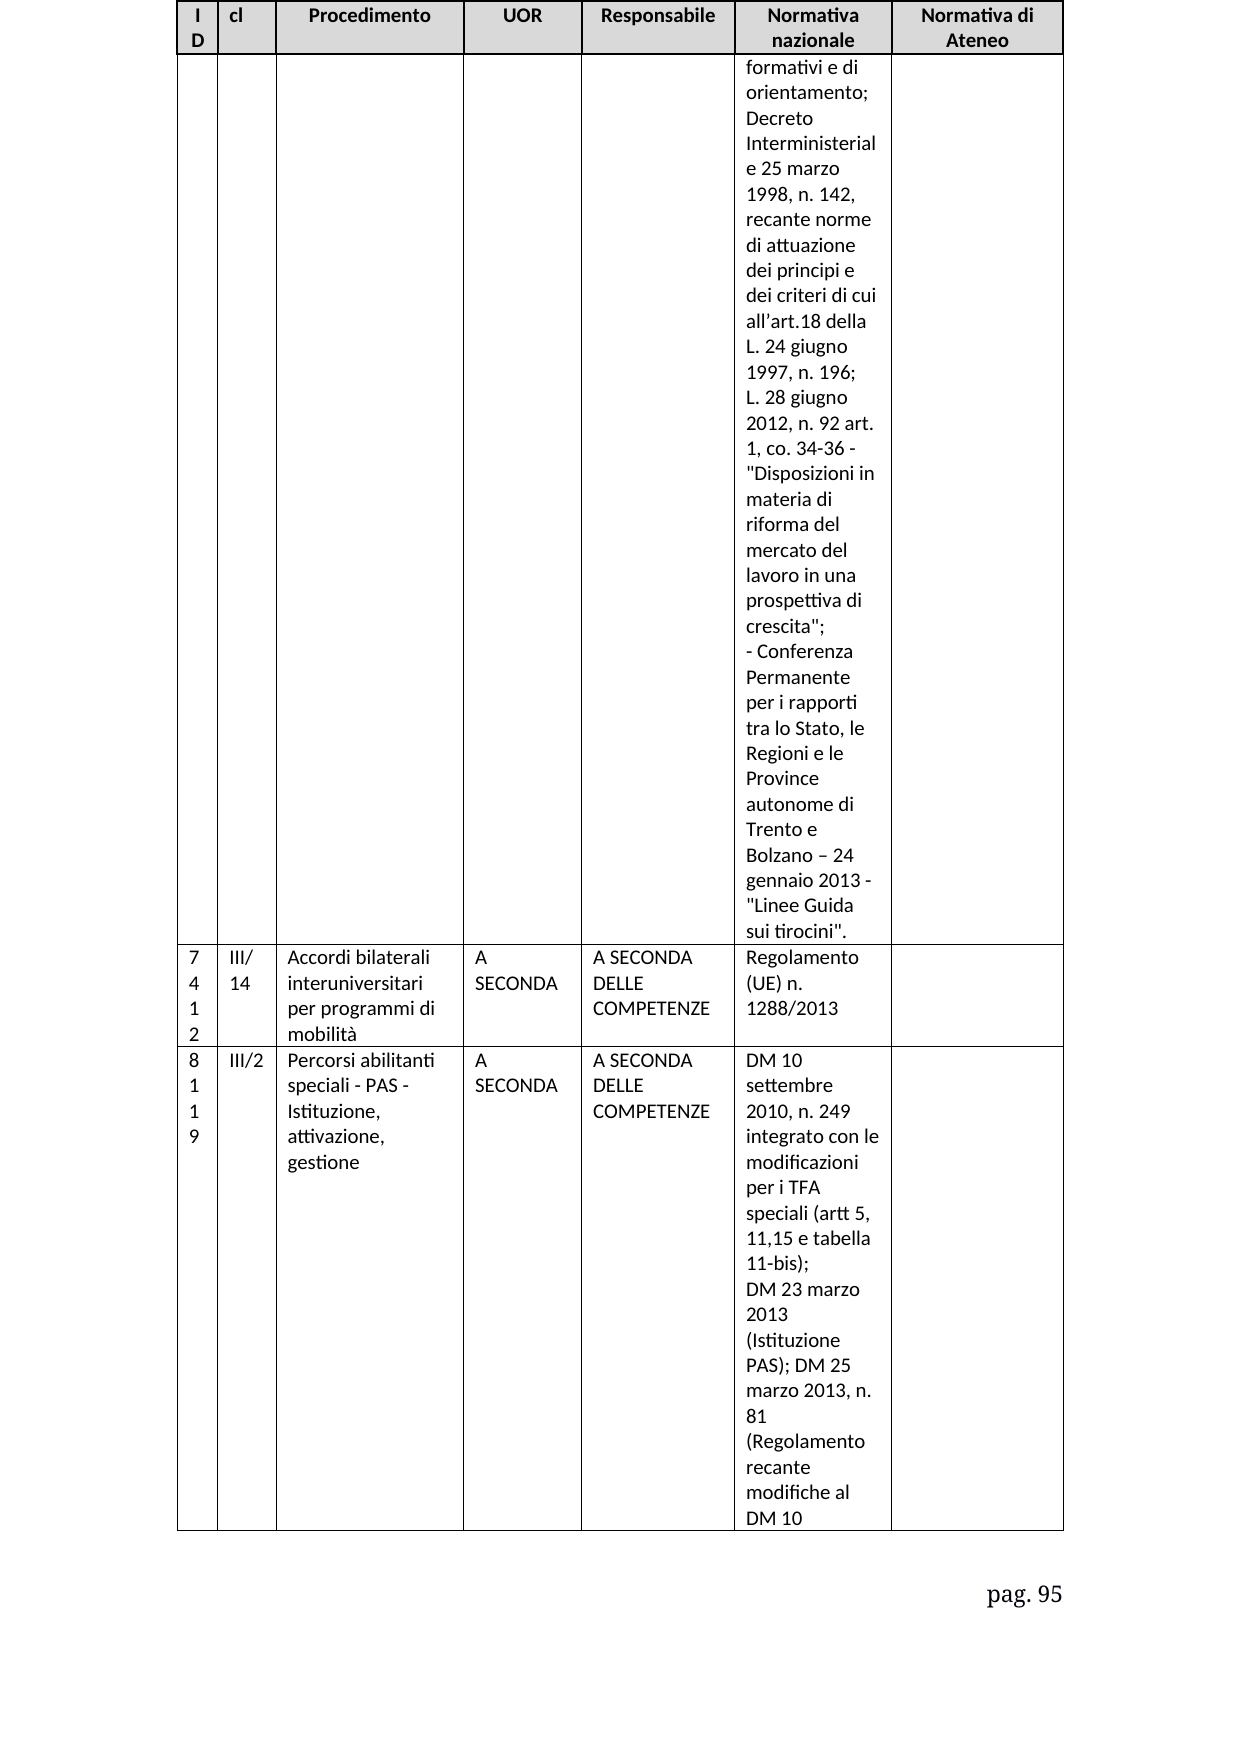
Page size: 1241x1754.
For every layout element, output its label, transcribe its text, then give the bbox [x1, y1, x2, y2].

table_header Normativa nazionale [736, 2, 891, 53]
table_cell Accordi bilaterali interuniversitari per programmi di mobilità [277, 945, 463, 1046]
table_header ID [178, 2, 217, 53]
table_cell A SECONDA DELLE COMPETENZE [582, 1047, 734, 1530]
table_cell [218, 55, 276, 943]
table_header Normativa di Ateneo [893, 2, 1062, 53]
table_header Responsabile [583, 2, 734, 53]
table_cell Regolamento (UE) n. 1288/2013 [735, 945, 891, 1046]
table_cell [582, 55, 734, 943]
table_cell A SECONDA DELLE COMPETENZE [582, 945, 734, 1046]
table_cell formativi e di orientamento; Decreto Interministeriale 25 marzo 1998, n. 142, recante norme di attuazione dei principi e dei criteri di cui all’art.18 della L. 24 giugno 1997, n. 196; L. 28 giugno 2012, n. 92 art. 1, co. 34-36 - "Disposizioni in materia di riforma del mercato del lavoro in una prospettiva di crescita"; - Conferenza Permanente per i rapporti tra lo Stato, le Regioni e le Province autonome di Trento e Bolzano – 24 gennaio 2013 - "Linee Guida sui tirocini". [735, 55, 891, 943]
table_cell [464, 55, 581, 943]
table_cell III/14 [218, 945, 276, 1046]
table_cell [277, 55, 463, 943]
table_header cl [219, 2, 275, 53]
table_cell [892, 1047, 1063, 1530]
table_cell 8119 [178, 1047, 217, 1530]
table_cell III/2 [218, 1047, 276, 1530]
table_cell DM 10 settembre 2010, n. 249 integrato con le modificazioni per i TFA speciali (artt 5, 11,15 e tabella 11-bis); DM 23 marzo 2013 (Istituzione PAS); DM 25 marzo 2013, n. 81 (Regolamento recante modifiche al DM 10 [735, 1047, 891, 1530]
table_cell Percorsi abilitanti speciali - PAS - Istituzione, attivazione, gestione [277, 1047, 463, 1530]
table_cell [178, 55, 217, 943]
table_header Procedimento [277, 2, 463, 53]
table_cell A SECONDA [464, 1047, 581, 1530]
table_cell 7412 [178, 945, 217, 1046]
table_header UOR [465, 2, 581, 53]
table_cell A SECONDA [464, 945, 581, 1046]
table_cell [892, 945, 1063, 1046]
table_cell [892, 55, 1063, 943]
